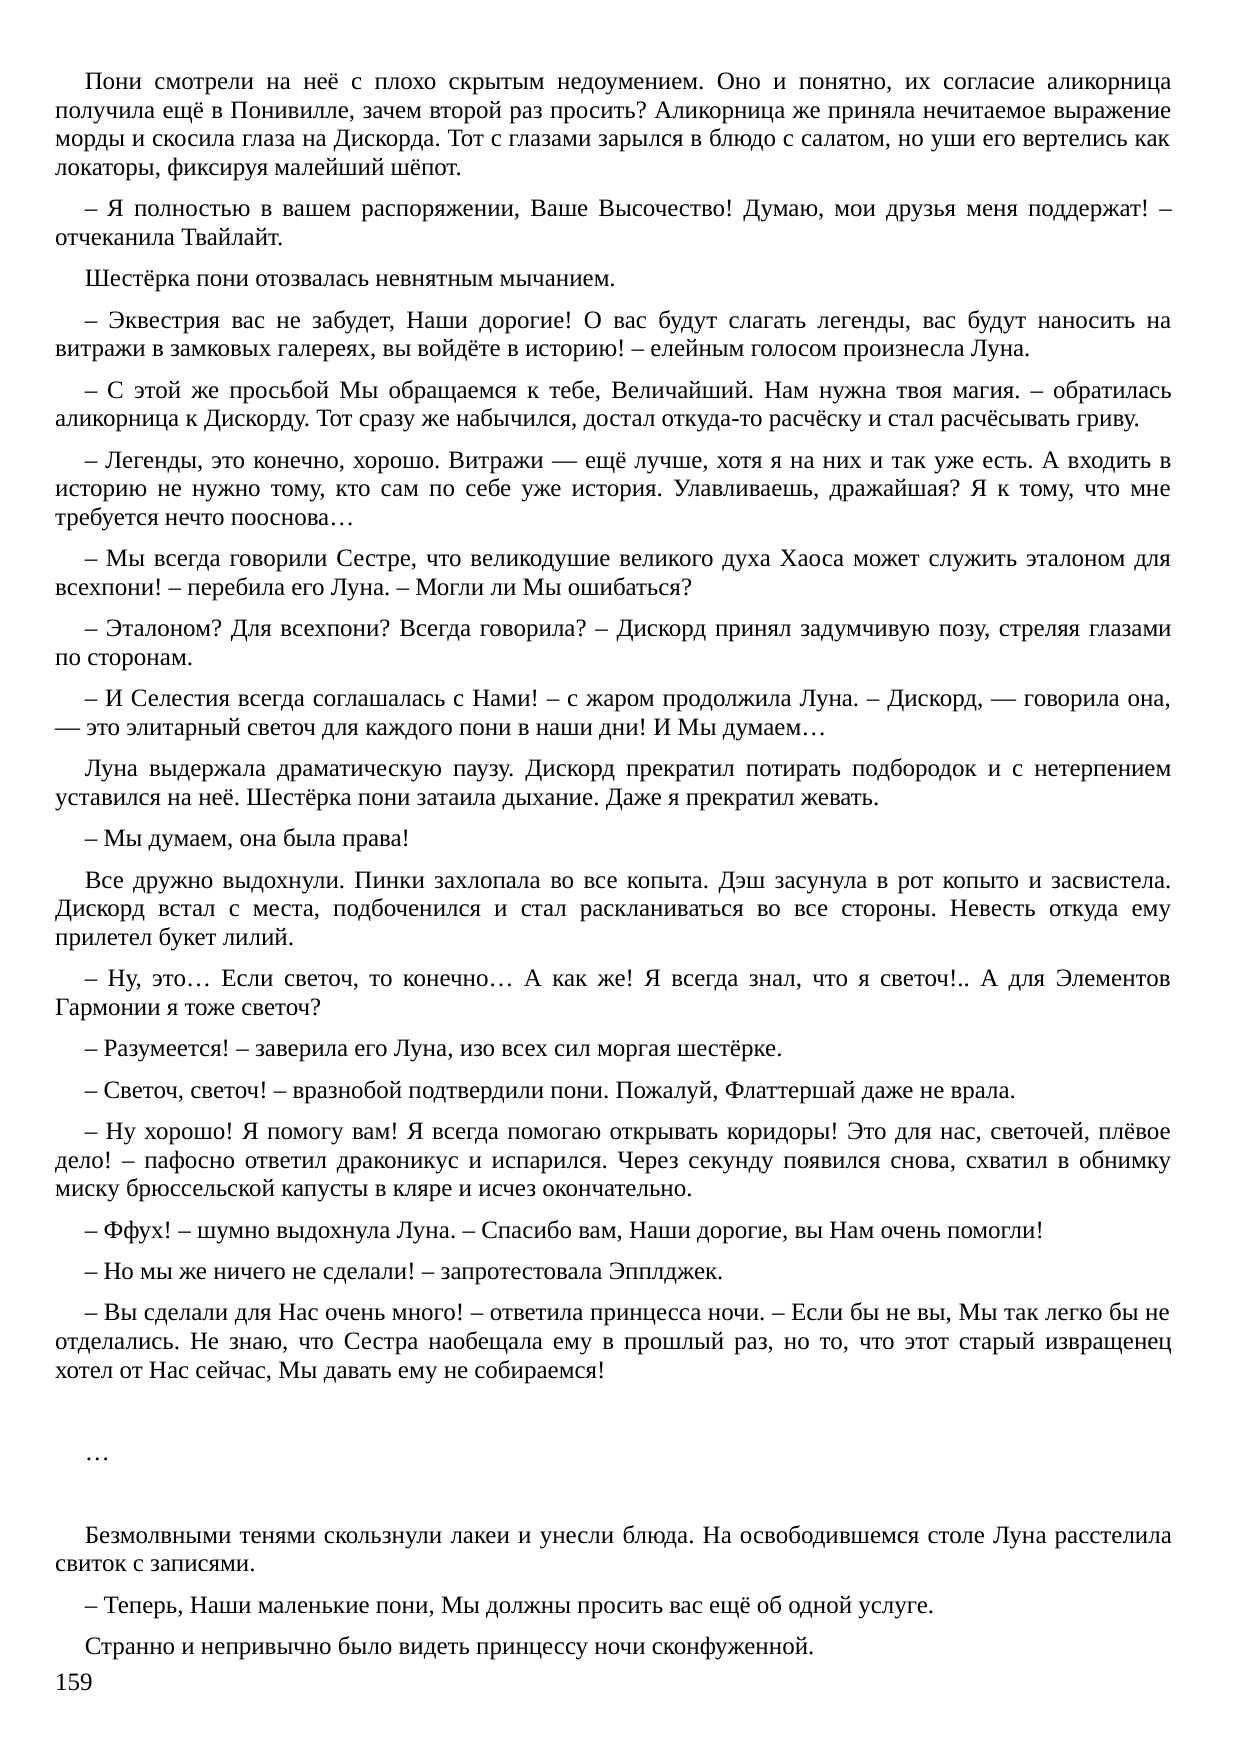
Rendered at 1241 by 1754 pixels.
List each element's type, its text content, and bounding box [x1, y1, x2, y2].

text – Но мы же ничего не сделали! – запротестовала Эпплджек. [55, 1256, 1173, 1285]
text – С этой же просьбой Мы обращаемся к тебе, Величайший. Нам нужна твоя магия. – обратилась аликорница к Дискорду. Тот сразу же набычился, достал откуда-то расчёску и стал расчёсывать гриву. [55, 375, 1173, 432]
text … [55, 1437, 1173, 1466]
text – Теперь, Наши маленькие пони, Мы должны просить вас ещё об одной услуге. [55, 1590, 1173, 1618]
text – Ну хорошо! Я помогу вам! Я всегда помогаю открывать коридоры! Это для нас, светочей, плёвое дело! – пафосно ответил драконикус и испарился. Через секунду появился снова, схватил в обнимку миску брюссельской капусты в кляре и исчез окончательно. [55, 1116, 1173, 1202]
text Все дружно выдохнули. Пинки захлопала во все копыта. Дэш засунула в рот копыто и засвистела. Дискорд встал с места, подбоченился и стал раскланиваться во все стороны. Невесть откуда ему прилетел букет лилий. [55, 865, 1173, 951]
text – Эталоном? Для всехпони? Всегда говорила? – Дискорд принял задумчивую позу, стреляя глазами по сторонам. [55, 613, 1173, 671]
text Безмолвными тенями скользнули лакеи и унесли блюда. На освободившемся столе Луна расстелила свиток с записями. [55, 1520, 1173, 1577]
text – Светоч, светоч! – вразнобой подтвердили пони. Пожалуй, Флаттершай даже не врала. [55, 1075, 1173, 1103]
text – Я полностью в вашем распоряжении, Ваше Высочество! Думаю, мои друзья меня поддержат! – отчеканила Твайлайт. [55, 193, 1173, 251]
text – Ну, это… Если светоч, то конечно… А как же! Я всегда знал, что я светоч!.. А для Элементов Гармонии я тоже светоч? [55, 963, 1173, 1021]
text Странно и непривычно было видеть принцессу ночи сконфуженной. [55, 1631, 1173, 1660]
text – Мы всегда говорили Сестре, что великодушие великого духа Хаоса может служить эталоном для всехпони! – перебила его Луна. – Могли ли Мы ошибаться? [55, 543, 1173, 601]
text – И Селестия всегда соглашалась с Нами! – с жаром продолжила Луна. – Дискорд, — говорила она, — это элитарный светоч для каждого пони в наши дни! И Мы думаем… [55, 683, 1173, 741]
text – Эквестрия вас не забудет, Наши дорогие! О вас будут слагать легенды, вас будут наносить на витражи в замковых галереях, вы войдёте в историю! – елейным голосом произнесла Луна. [55, 305, 1173, 362]
text – Мы думаем, она была права! [55, 823, 1173, 852]
text Пони смотрели на неё с плохо скрытым недоумением. Оно и понятно, их согласие аликорница получила ещё в Понивилле, зачем второй раз просить? Аликорница же приняла нечитаемое выражение морды и скосила глаза на Дискорда. Тот с глазами зарылся в блюдо с салатом, но уши его вертелись как локаторы, фиксируя малейший шёпот. [55, 66, 1173, 181]
text – Легенды, это конечно, хорошо. Витражи — ещё лучше, хотя я на них и так уже есть. А входить в историю не нужно тому, кто сам по себе уже история. Улавливаешь, дражайшая? Я к тому, что мне требуется нечто пооснова… [55, 445, 1173, 531]
text – Вы сделали для Нас очень много! – ответила принцесса ночи. – Если бы не вы, Мы так легко бы не отделались. Не знаю, что Сестра наобещала ему в прошлый раз, но то, что этот старый извращенец хотел от Нас сейчас, Мы давать ему не собираемся! [55, 1297, 1173, 1383]
text – Разумеется! – заверила его Луна, изо всех сил моргая шестёрке. [55, 1033, 1173, 1062]
text Луна выдержала драматическую паузу. Дискорд прекратил потирать подбородок и с нетерпением уставился на неё. Шестёрка пони затаила дыхание. Даже я прекратил жевать. [55, 753, 1173, 811]
text Шестёрка пони отозвалась невнятным мычанием. [55, 263, 1173, 292]
text – Ффух! – шумно выдохнула Луна. – Спасибо вам, Наши дорогие, вы Нам очень помогли! [55, 1215, 1173, 1243]
